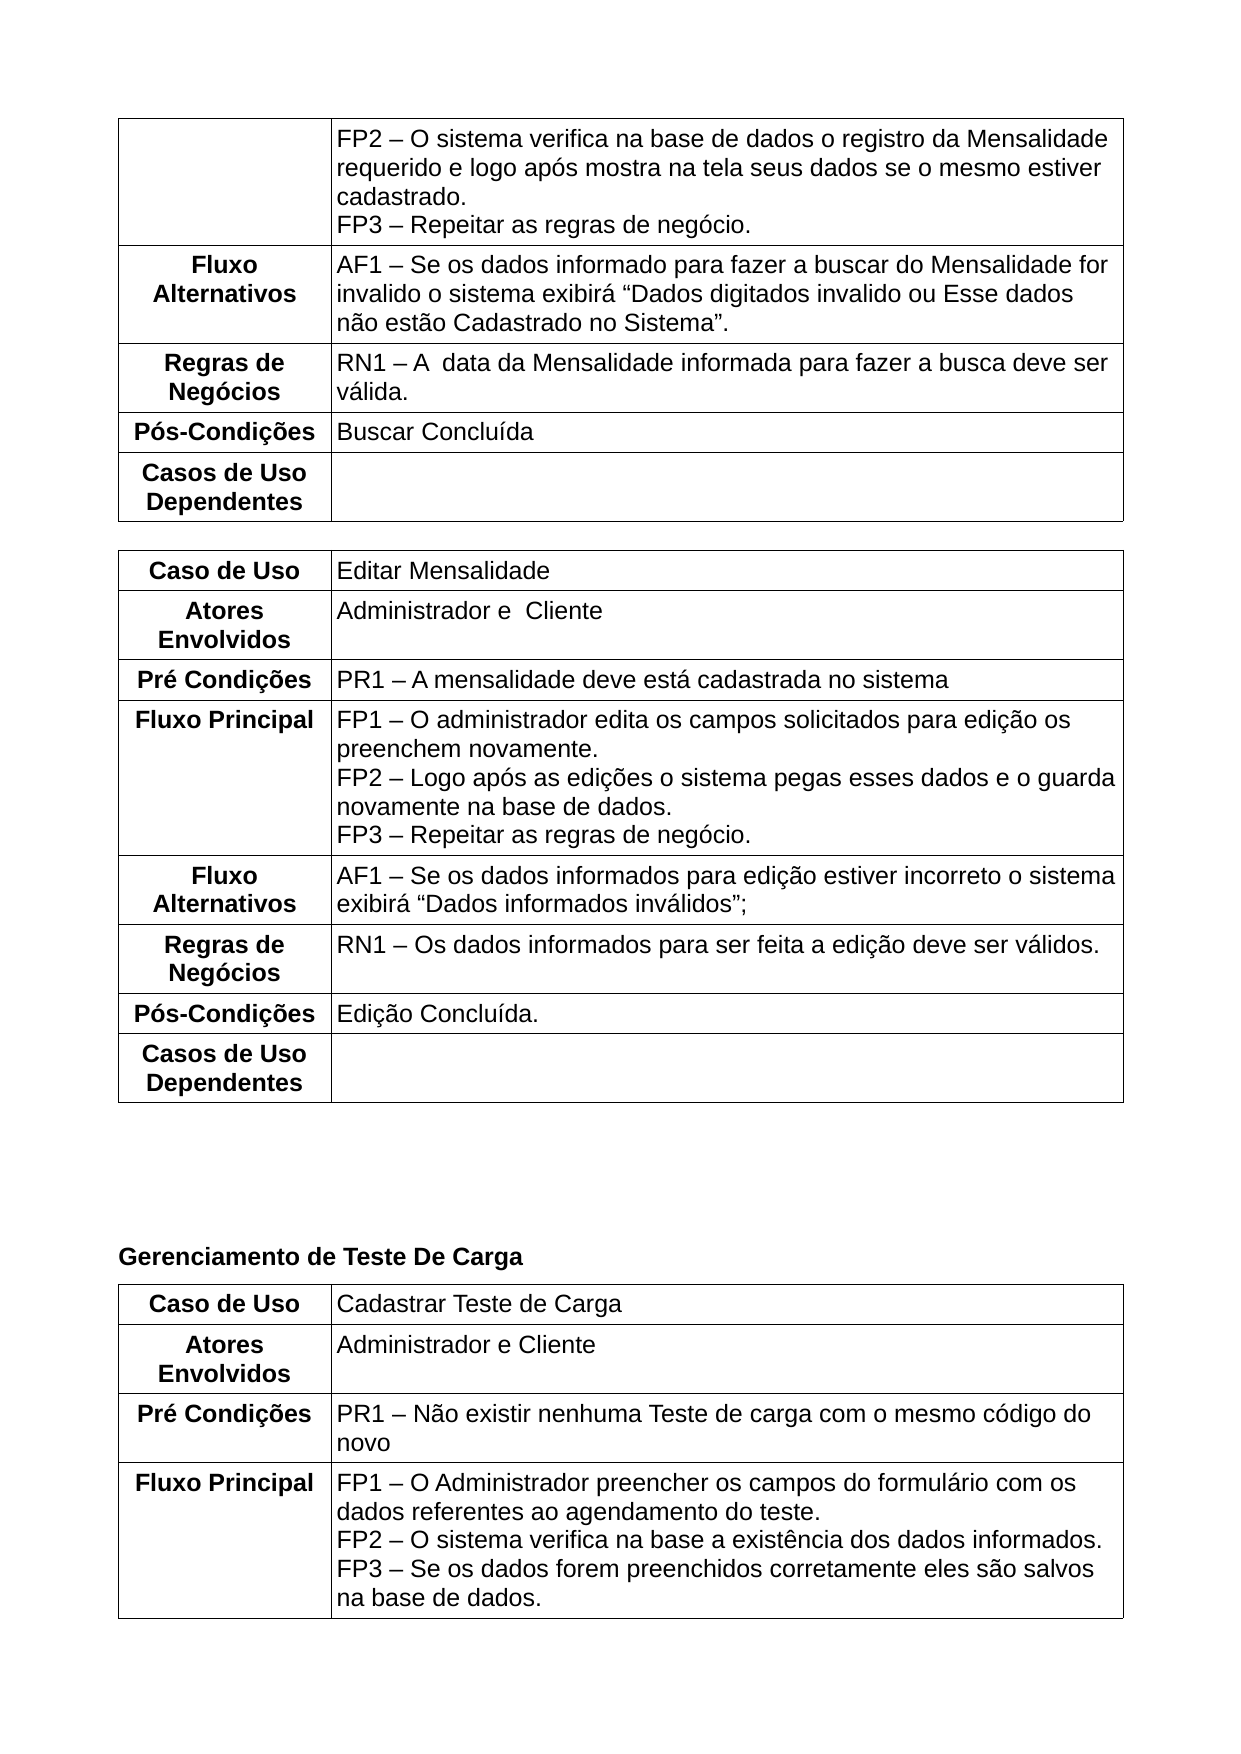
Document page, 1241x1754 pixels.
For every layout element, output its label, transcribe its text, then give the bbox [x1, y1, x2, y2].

table_cell PR1 – Não existir nenhuma Teste de carga com o mesmo código do novo [332, 1394, 1123, 1462]
table_cell PR1 – A mensalidade deve está cadastrada no sistema [332, 660, 1123, 699]
table_cell [332, 453, 1123, 521]
table_cell FP2 – O sistema verifica na base de dados o registro da Mensalidade requerido e logo após mostra na tela seus dados se o mesmo estiver cadastrado. FP3 – Repeitar as regras de negócio. [332, 119, 1123, 245]
table_cell Fluxo Alternativos [119, 246, 331, 342]
table_cell Buscar Concluída [332, 413, 1123, 452]
table_cell Pós-Condições [119, 413, 331, 452]
table_cell Casos de Uso Dependentes [119, 453, 331, 521]
table_cell Edição Concluída. [332, 994, 1123, 1033]
table_header Cadastrar Teste de Carga [332, 1285, 1123, 1324]
table_cell Regras de Negócios [119, 344, 331, 412]
table_cell RN1 – A data da Mensalidade informada para fazer a busca deve ser válida. [332, 344, 1123, 412]
table_cell AF1 – Se os dados informado para fazer a buscar do Mensalidade for invalido o sistema exibirá “Dados digitados invalido ou Esse dados não estão Cadastrado no Sistema”. [332, 246, 1123, 342]
table_cell Pós-Condições [119, 994, 331, 1033]
table_cell Administrador e Cliente [332, 1325, 1123, 1393]
table_cell Fluxo Alternativos [119, 856, 331, 924]
table_cell AF1 – Se os dados informados para edição estiver incorreto o sistema exibirá “Dados informados inválidos”; [332, 856, 1123, 924]
table_cell Atores Envolvidos [119, 591, 331, 659]
table_cell Administrador e Cliente [332, 591, 1123, 659]
table_cell [332, 1034, 1123, 1102]
table_cell FP1 – O administrador edita os campos solicitados para edição os preenchem novamente. FP2 – Logo após as edições o sistema pegas esses dados e o guarda novamente na base de dados. FP3 – Repeitar as regras de negócio. [332, 701, 1123, 855]
table_header Caso de Uso [119, 551, 331, 590]
table_cell Regras de Negócios [119, 925, 331, 993]
table_cell [119, 119, 331, 245]
table_cell Atores Envolvidos [119, 1325, 331, 1393]
table_header Editar Mensalidade [332, 551, 1123, 590]
table_cell Pré Condições [119, 660, 331, 699]
table_cell Fluxo Principal [119, 701, 331, 855]
table_cell RN1 – Os dados informados para ser feita a edição deve ser válidos. [332, 925, 1123, 993]
table_cell Fluxo Principal [119, 1463, 331, 1617]
table_header Caso de Uso [119, 1285, 331, 1324]
table_cell Casos de Uso Dependentes [119, 1034, 331, 1102]
subtitle Gerenciamento de Teste De Carga [118, 1242, 1122, 1271]
table_cell FP1 – O Administrador preencher os campos do formulário com os dados referentes ao agendamento do teste. FP2 – O sistema verifica na base a existência dos dados informados. FP3 – Se os dados forem preenchidos corretamente eles são salvos na base de dados. [332, 1463, 1123, 1617]
table_cell Pré Condições [119, 1394, 331, 1462]
